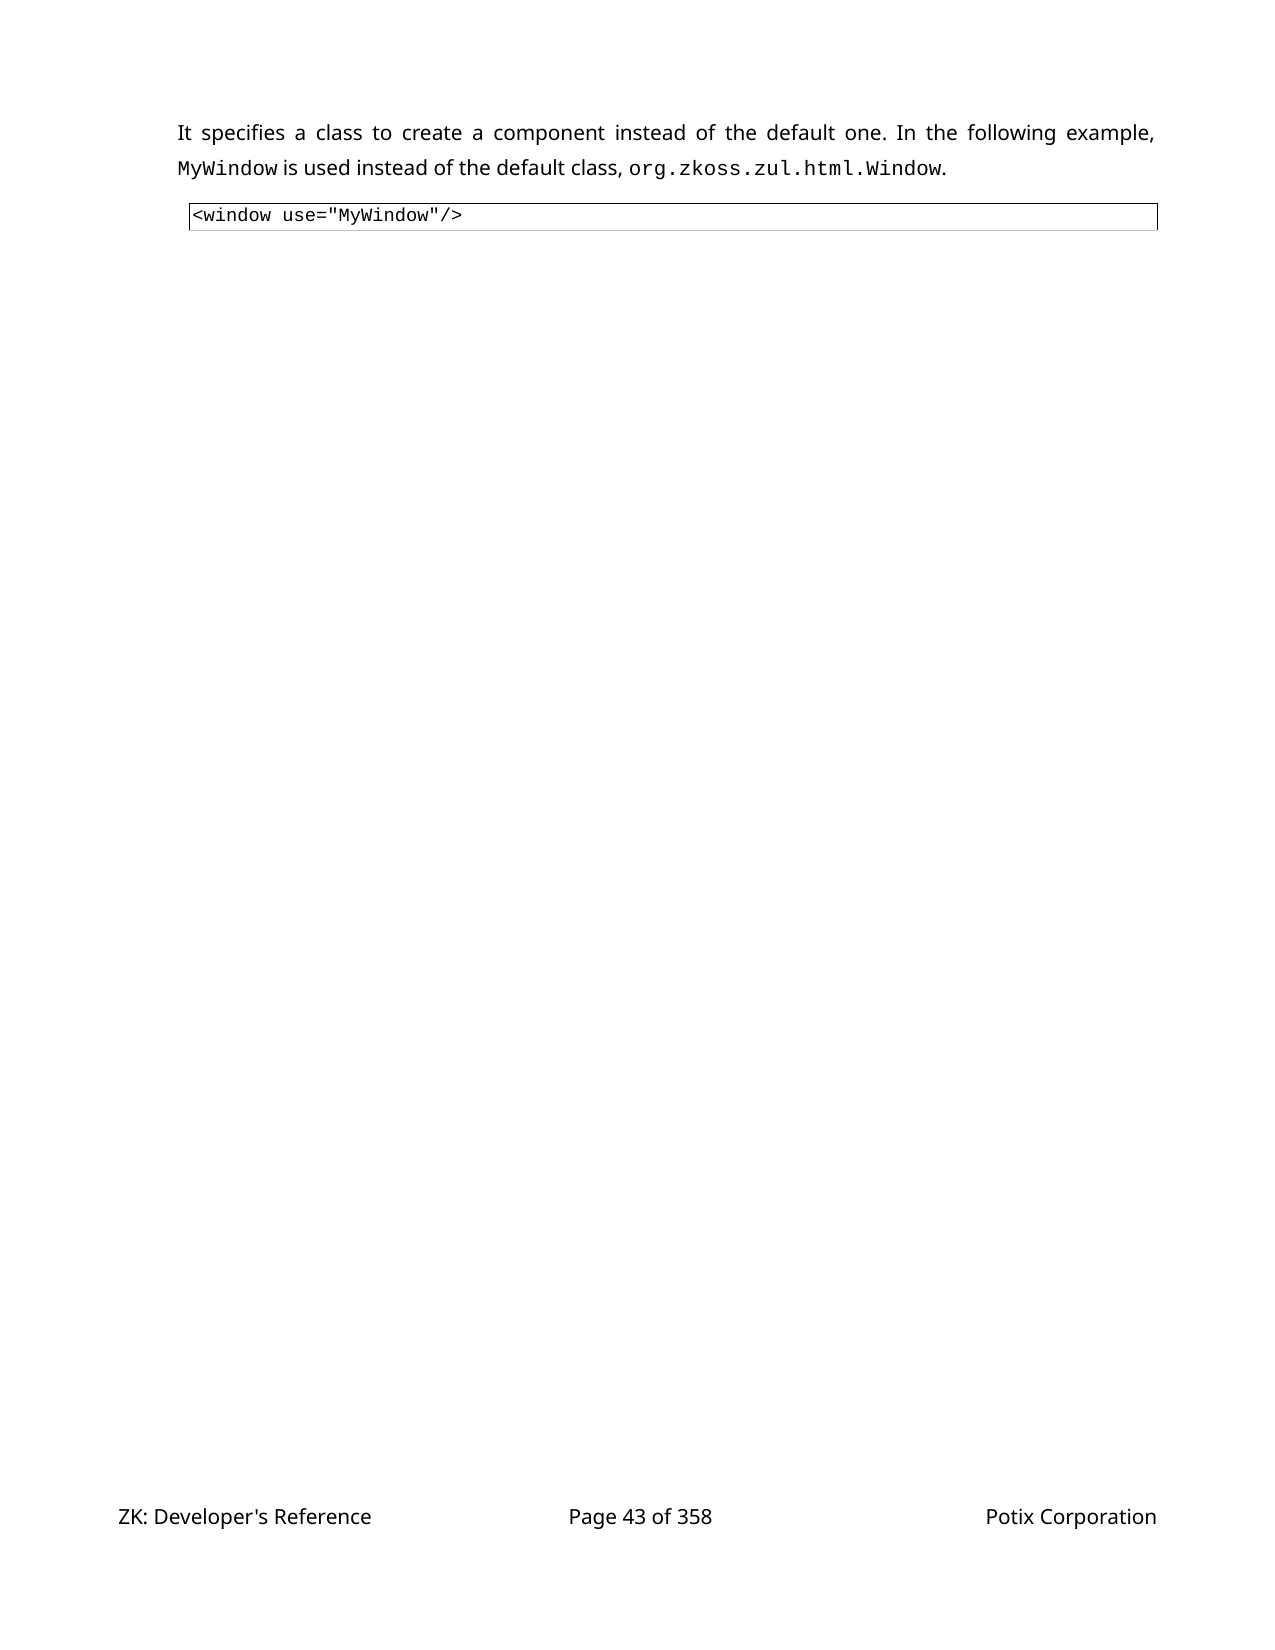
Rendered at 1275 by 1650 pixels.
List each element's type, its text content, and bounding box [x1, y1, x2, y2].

text It specifies a class to create a component instead of the default one. In the following example, MyWindow is used instead of the default class, org.zkoss.zul.html.Window. [177, 118, 1157, 182]
text <window use="MyWindow"/> [190, 204, 1157, 230]
